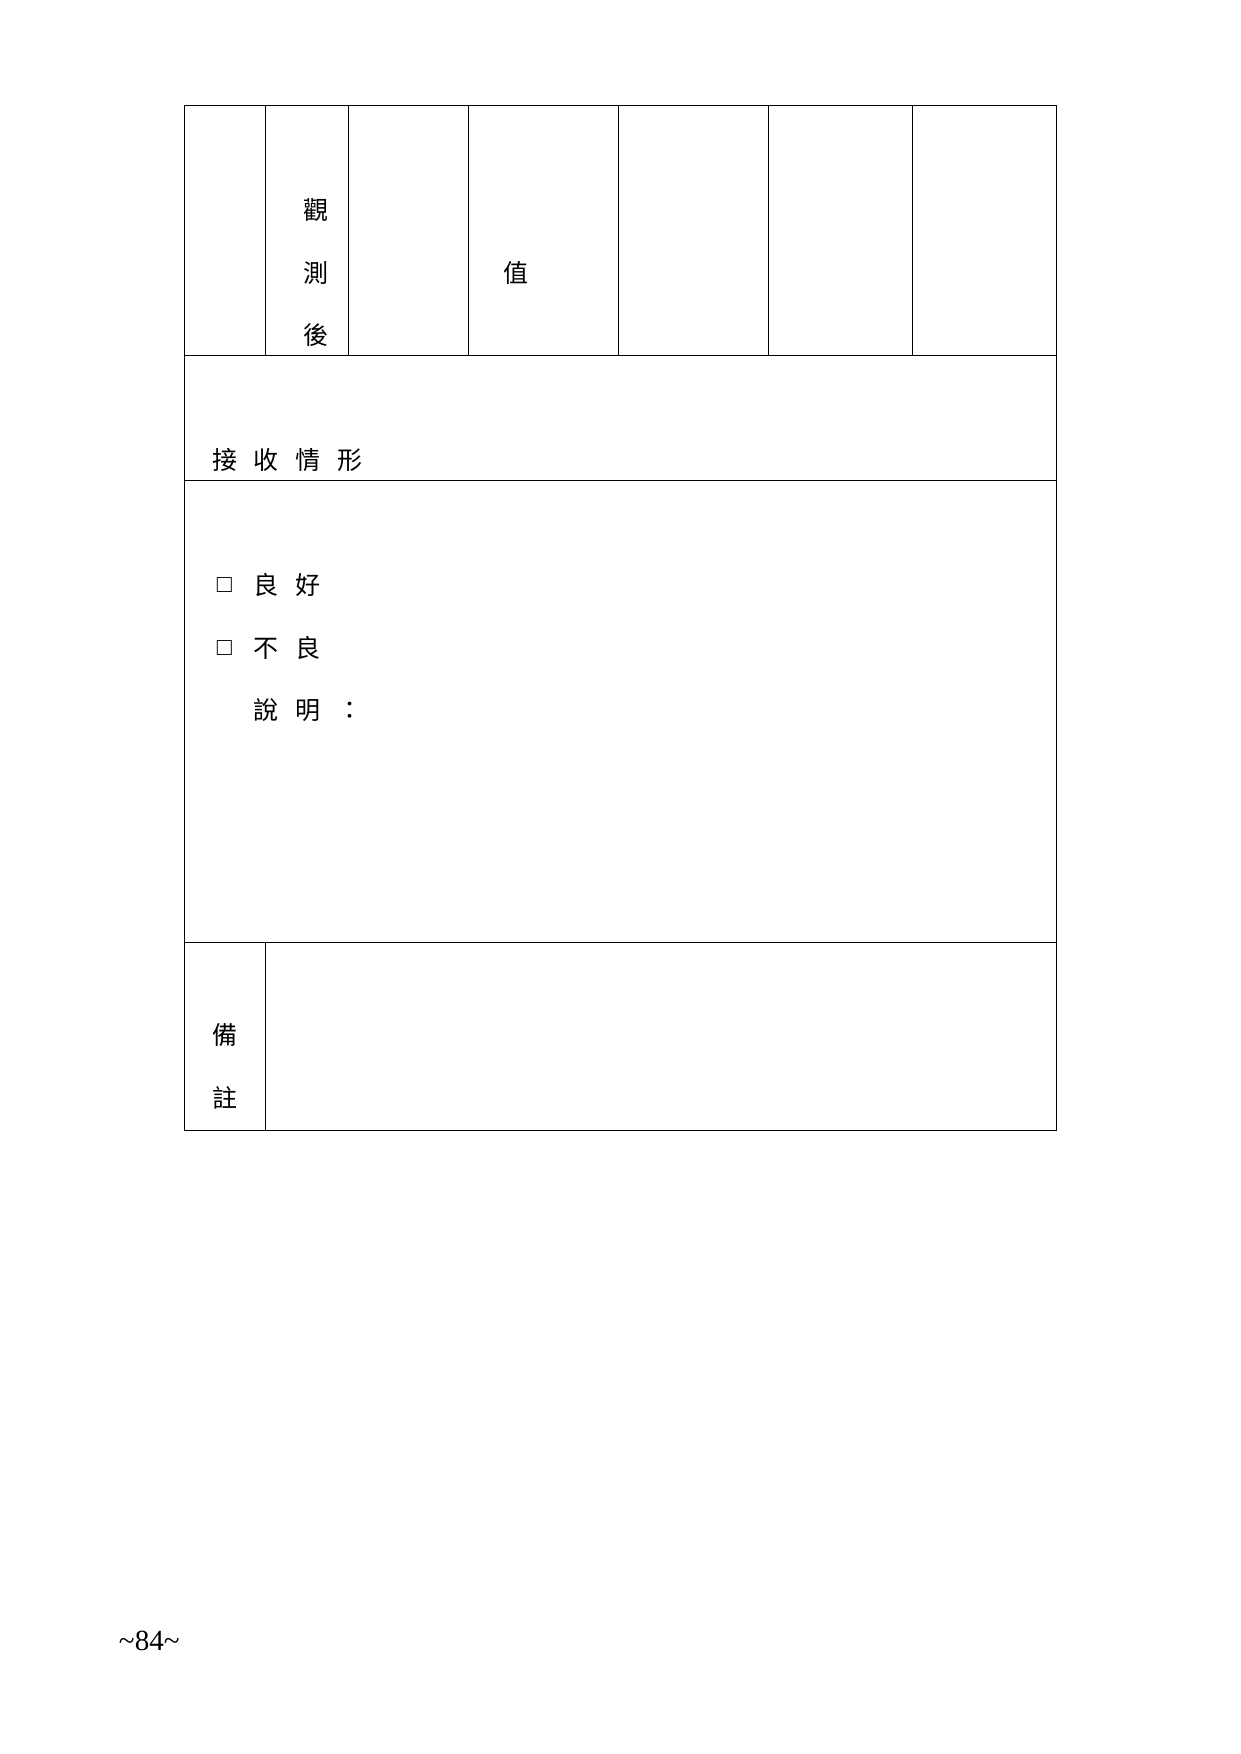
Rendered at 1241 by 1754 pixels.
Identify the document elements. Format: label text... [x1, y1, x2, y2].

table_cell [769, 106, 912, 355]
table_cell 備註 [185, 943, 265, 1130]
table_cell 接收情形 [185, 356, 1056, 480]
table_cell [185, 106, 265, 355]
table_cell [349, 106, 468, 355]
table_cell 觀測後 [266, 106, 348, 355]
table_cell □良好 □不良 說明： [185, 481, 1056, 942]
table_cell 值 [469, 106, 618, 355]
table_cell [619, 106, 768, 355]
table_cell [913, 106, 1056, 355]
table_cell [266, 943, 1056, 1130]
